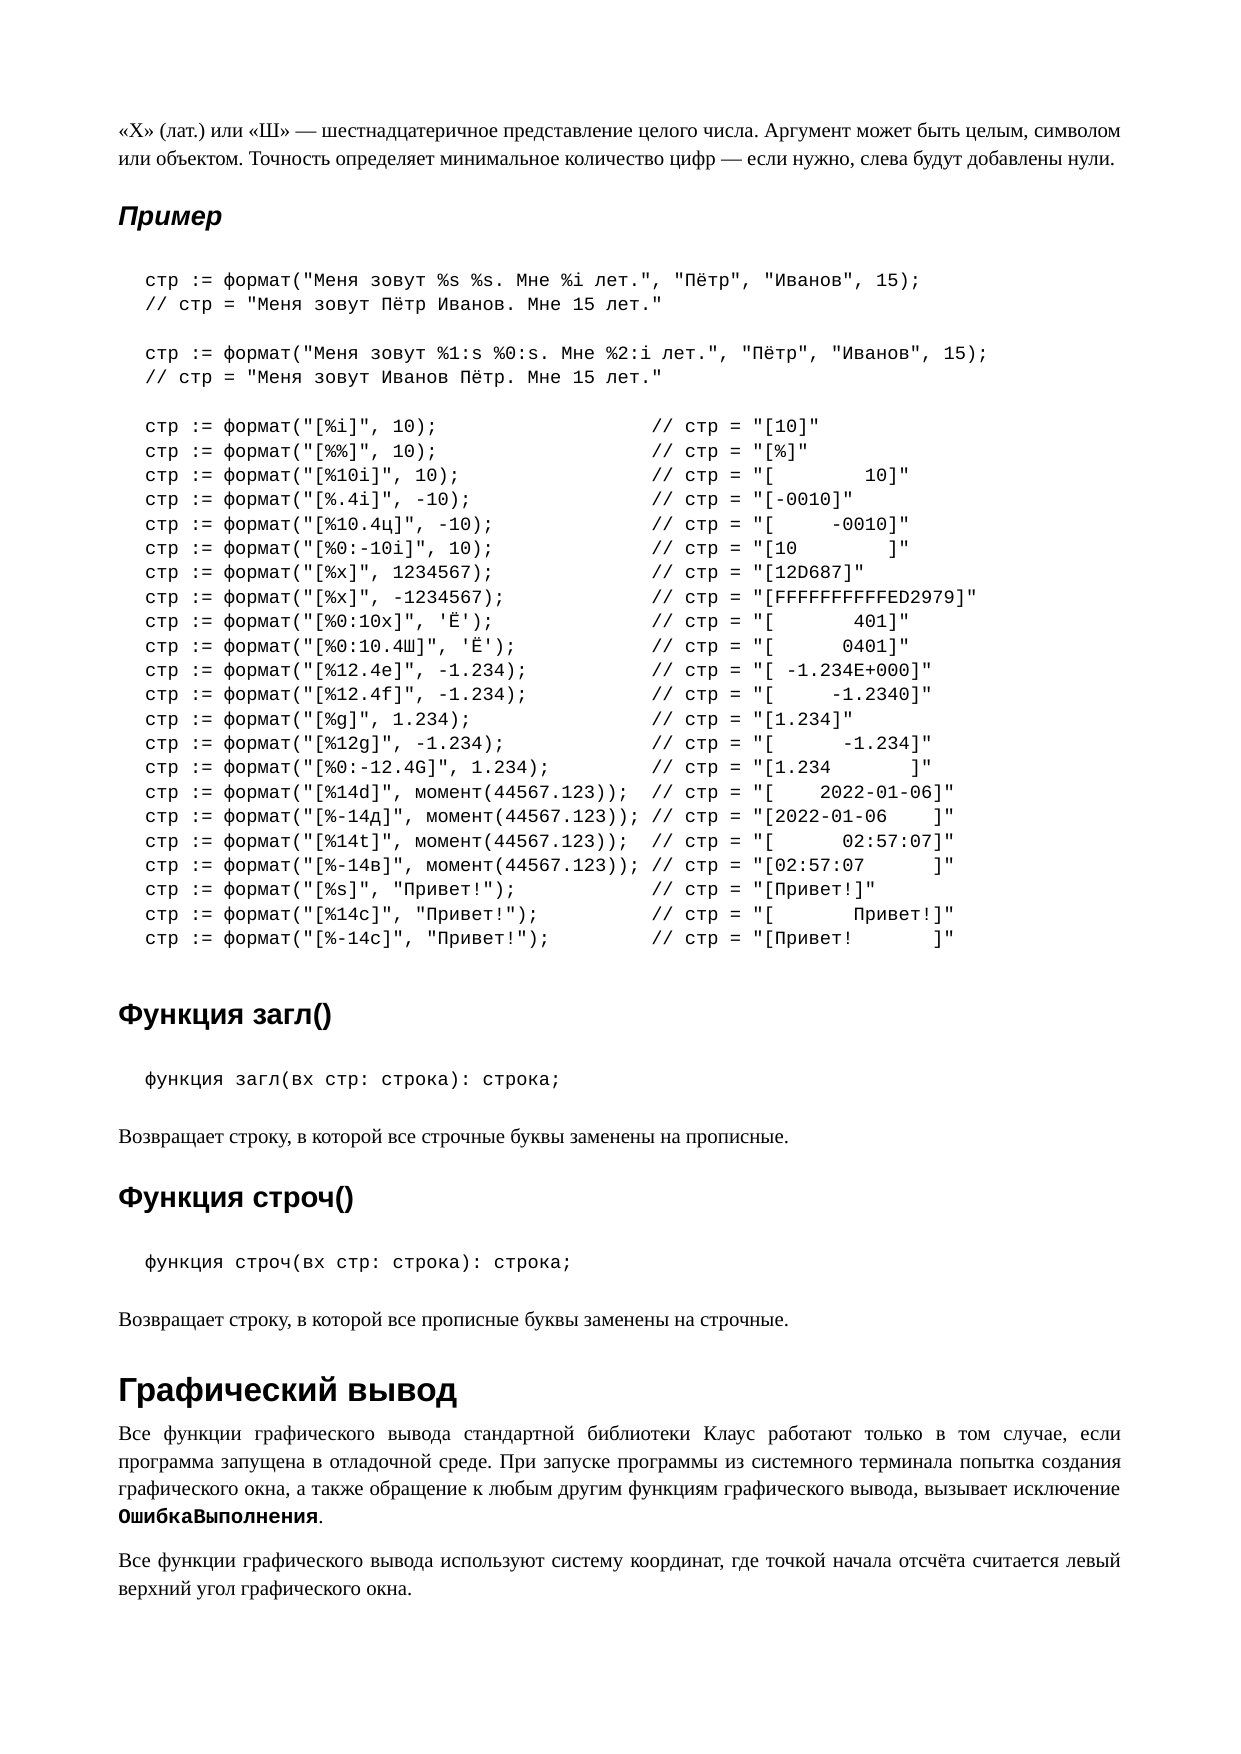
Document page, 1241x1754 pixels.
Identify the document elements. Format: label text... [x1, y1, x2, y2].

text стр := формат("[%.4i]", -10); // стр = "[-0010]" [136, 481, 1104, 506]
text стр := формат("Меня зовут %1:s %0:s. Мне %2:i лет.", "Пётр", "Иванов", 15); [136, 335, 1104, 359]
text // стр = "Меня зовут Пётр Иванов. Мне 15 лет." [136, 286, 1104, 316]
text Возвращает строку, в которой все прописные буквы заменены на строчные. [118, 1307, 1122, 1331]
text стр := формат("[%g]", 1.234); // стр = "[1.234]" [136, 701, 1104, 725]
text стр := формат("[%s]", "Привет!"); // стр = "[Привет!]" [136, 871, 1104, 896]
text стр := формат("[%0:10.4Ш]", 'Ё'); // стр = "[ 0401]" [136, 627, 1104, 652]
text стр := формат("Меня зовут %s %s. Мне %i лет.", "Пётр", "Иванов", 15); [136, 262, 1104, 286]
text Возвращает строку, в которой все строчные буквы заменены на прописные. [118, 1124, 1122, 1148]
text стр := формат("[%0:10x]", 'Ё'); // стр = "[ 401]" [136, 603, 1104, 627]
text стр := формат("[%12g]", -1.234); // стр = "[ -1.234]" [136, 725, 1104, 749]
text стр := формат("[%x]", -1234567); // стр = "[FFFFFFFFFFED2979]" [136, 579, 1104, 603]
text стр := формат("[%-14д]", момент(44567.123)); // стр = "[2022-01-06 ]" [136, 798, 1104, 822]
text стр := формат("[%14с]", "Привет!"); // стр = "[ Привет!]" [136, 896, 1104, 920]
text стр := формат("[%12.4e]", -1.234); // стр = "[ -1.234E+000]" [136, 652, 1104, 676]
text стр := формат("[%-14с]", "Привет!"); // стр = "[Привет! ]" [136, 920, 1104, 959]
text функция строч(вх стр: строка): строка; [136, 1244, 1104, 1283]
text стр := формат("[%-14в]", момент(44567.123)); // стр = "[02:57:07 ]" [136, 847, 1104, 871]
text Все функции графического вывода стандартной библиотеки Клаус работают только в том случае, если программа запущена в отладочной среде. При запуске программы из системного терминала попытка создания графического окна, а также обращение к любым другим функциям графического вывода, вызывает исключение ОшибкаВыполнения. [118, 1421, 1122, 1529]
text стр := формат("[%i]", 10); // стр = "[10]" [136, 408, 1104, 432]
text стр := формат("[%14t]", момент(44567.123)); // стр = "[ 02:57:07]" [136, 822, 1104, 847]
text стр := формат("[%10.4ц]", -10); // стр = "[ -0010]" [136, 506, 1104, 530]
subtitle Функция строч() [118, 1181, 1122, 1214]
text стр := формат("[%14d]", момент(44567.123)); // стр = "[ 2022-01-06]" [136, 774, 1104, 798]
text стр := формат("[%0:-10i]", 10); // стр = "[10 ]" [136, 530, 1104, 554]
subtitle Пример [118, 200, 1122, 232]
subtitle Функция загл() [118, 997, 1122, 1031]
text // стр = "Меня зовут Иванов Пётр. Мне 15 лет." [136, 359, 1104, 389]
text стр := формат("[%x]", 1234567); // стр = "[12D687]" [136, 554, 1104, 579]
text функция загл(вх стр: строка): строка; [136, 1061, 1104, 1100]
text «X» (лат.) или «Ш» — шестнадцатеричное представление целого числа. Аргумент может быть целым, символом или объектом. Точность определяет минимальное количество цифр — если нужно, слева будут добавлены нули. [118, 118, 1122, 170]
text стр := формат("[%12.4f]", -1.234); // стр = "[ -1.2340]" [136, 676, 1104, 701]
text стр := формат("[%%]", 10); // стр = "[%]" [136, 432, 1104, 457]
text стр := формат("[%10i]", 10); // стр = "[ 10]" [136, 457, 1104, 481]
subtitle Графический вывод [118, 1370, 1122, 1408]
text Все функции графического вывода используют систему координат, где точкой начала отсчёта считается левый верхний угол графического окна. [118, 1548, 1122, 1599]
text стр := формат("[%0:-12.4G]", 1.234); // стр = "[1.234 ]" [136, 749, 1104, 774]
